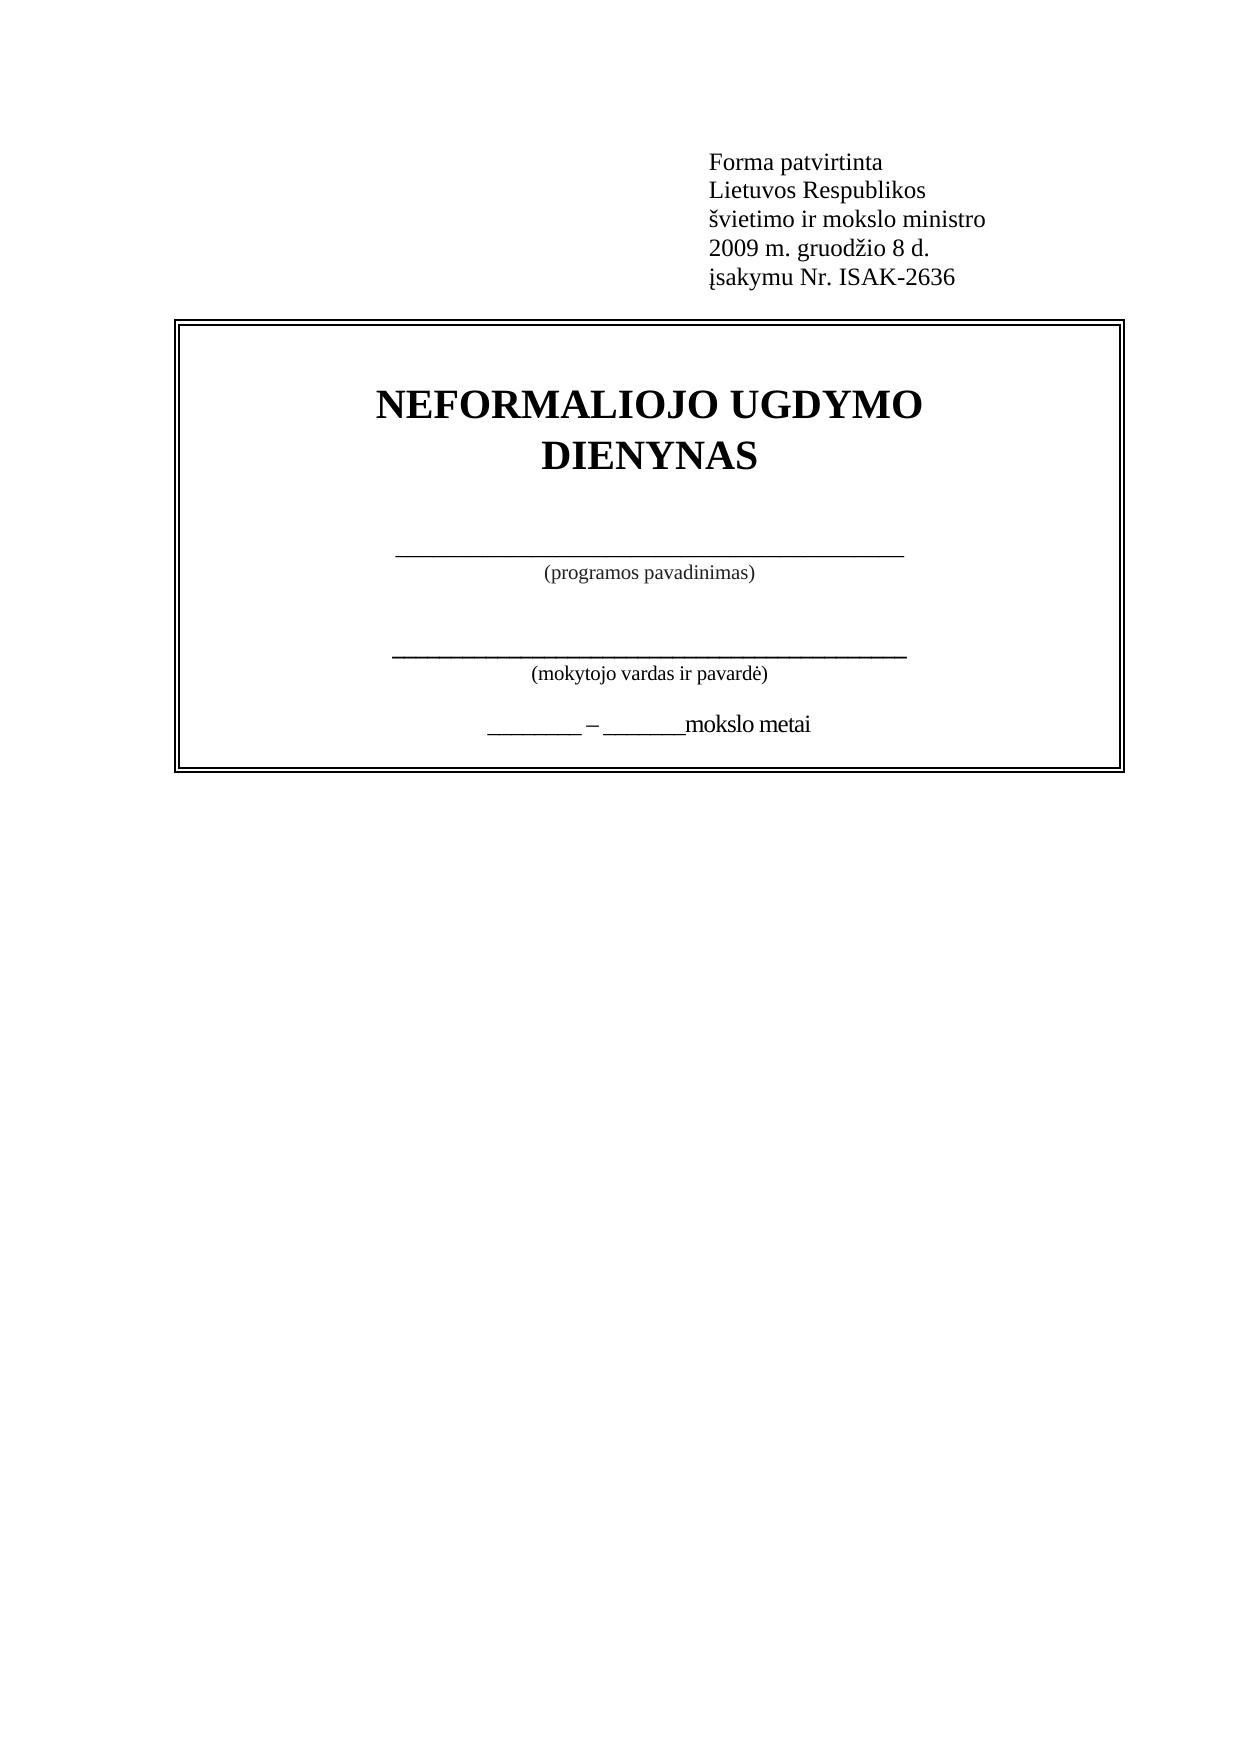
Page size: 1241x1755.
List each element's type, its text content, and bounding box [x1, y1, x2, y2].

text įsakymu Nr. ISAK-2636 [177, 262, 1122, 291]
text 2009 m. gruodžio 8 d. [177, 233, 1122, 262]
table_header NEFORMALIOJO UGDYMO DIENYNAS _________________________________________ (programos pavadinimas) ____________________________________________ (mokytojo vardas ir pavardė) ________ – _______mokslo metai [177, 321, 1122, 767]
text švietimo ir mokslo ministro [177, 204, 1122, 233]
text Forma patvirtinta [177, 147, 1122, 176]
text Lietuvos Respublikos [177, 176, 1122, 204]
